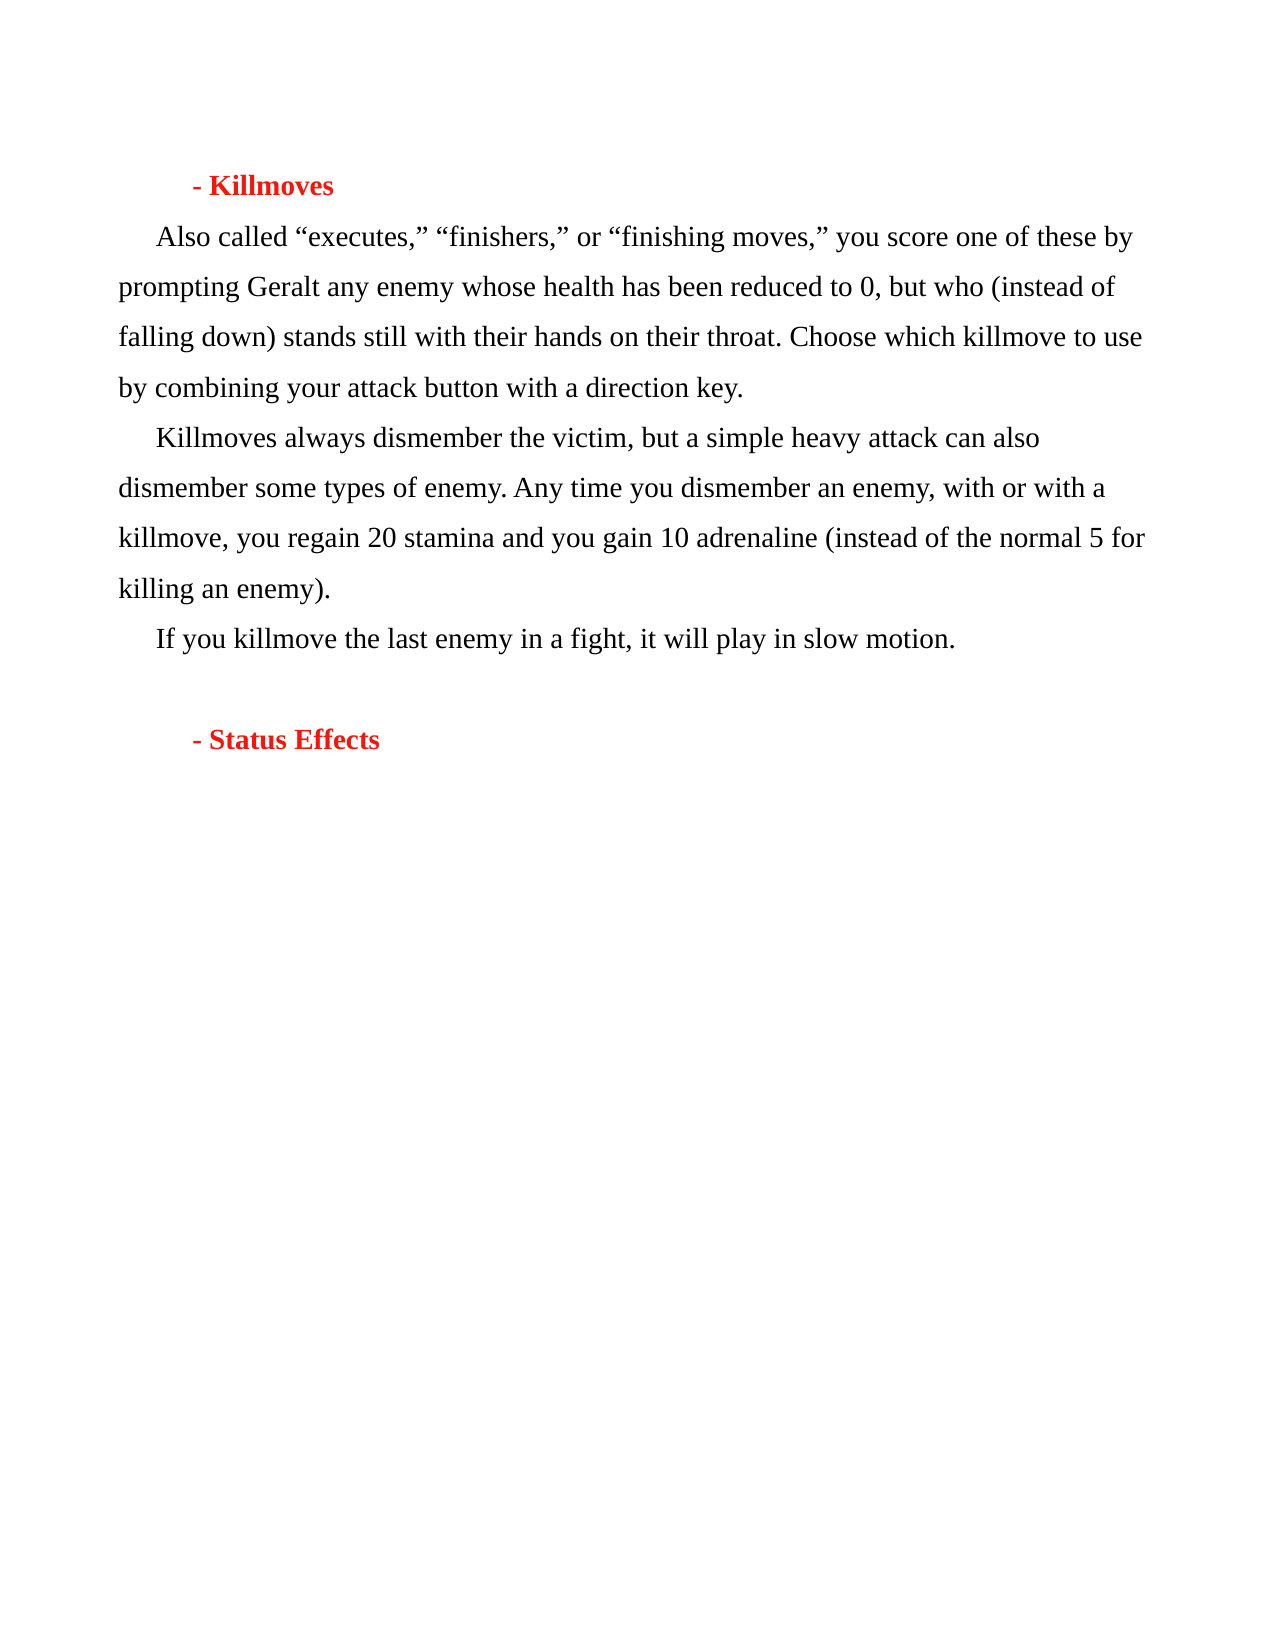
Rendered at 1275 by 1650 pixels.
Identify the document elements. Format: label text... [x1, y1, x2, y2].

text - Killmoves [118, 168, 1157, 202]
text - Status Effects [118, 722, 1157, 755]
text Also called “executes,” “finishers,” or “finishing moves,” you score one of these by prompting Geralt any enemy whose health has been reduced to 0, but who (instead of falling down) stands still with their hands on their throat. Choose which killmove to use by combining your attack button with a direction key. [118, 219, 1157, 403]
text Killmoves always dismember the victim, but a simple heavy attack can also dismember some types of enemy. Any time you dismember an enemy, with or with a killmove, you regain 20 stamina and you gain 10 adrenaline (instead of the normal 5 for killing an enemy). [118, 420, 1157, 604]
text If you killmove the last enemy in a fight, it will play in slow motion. [118, 621, 1157, 655]
